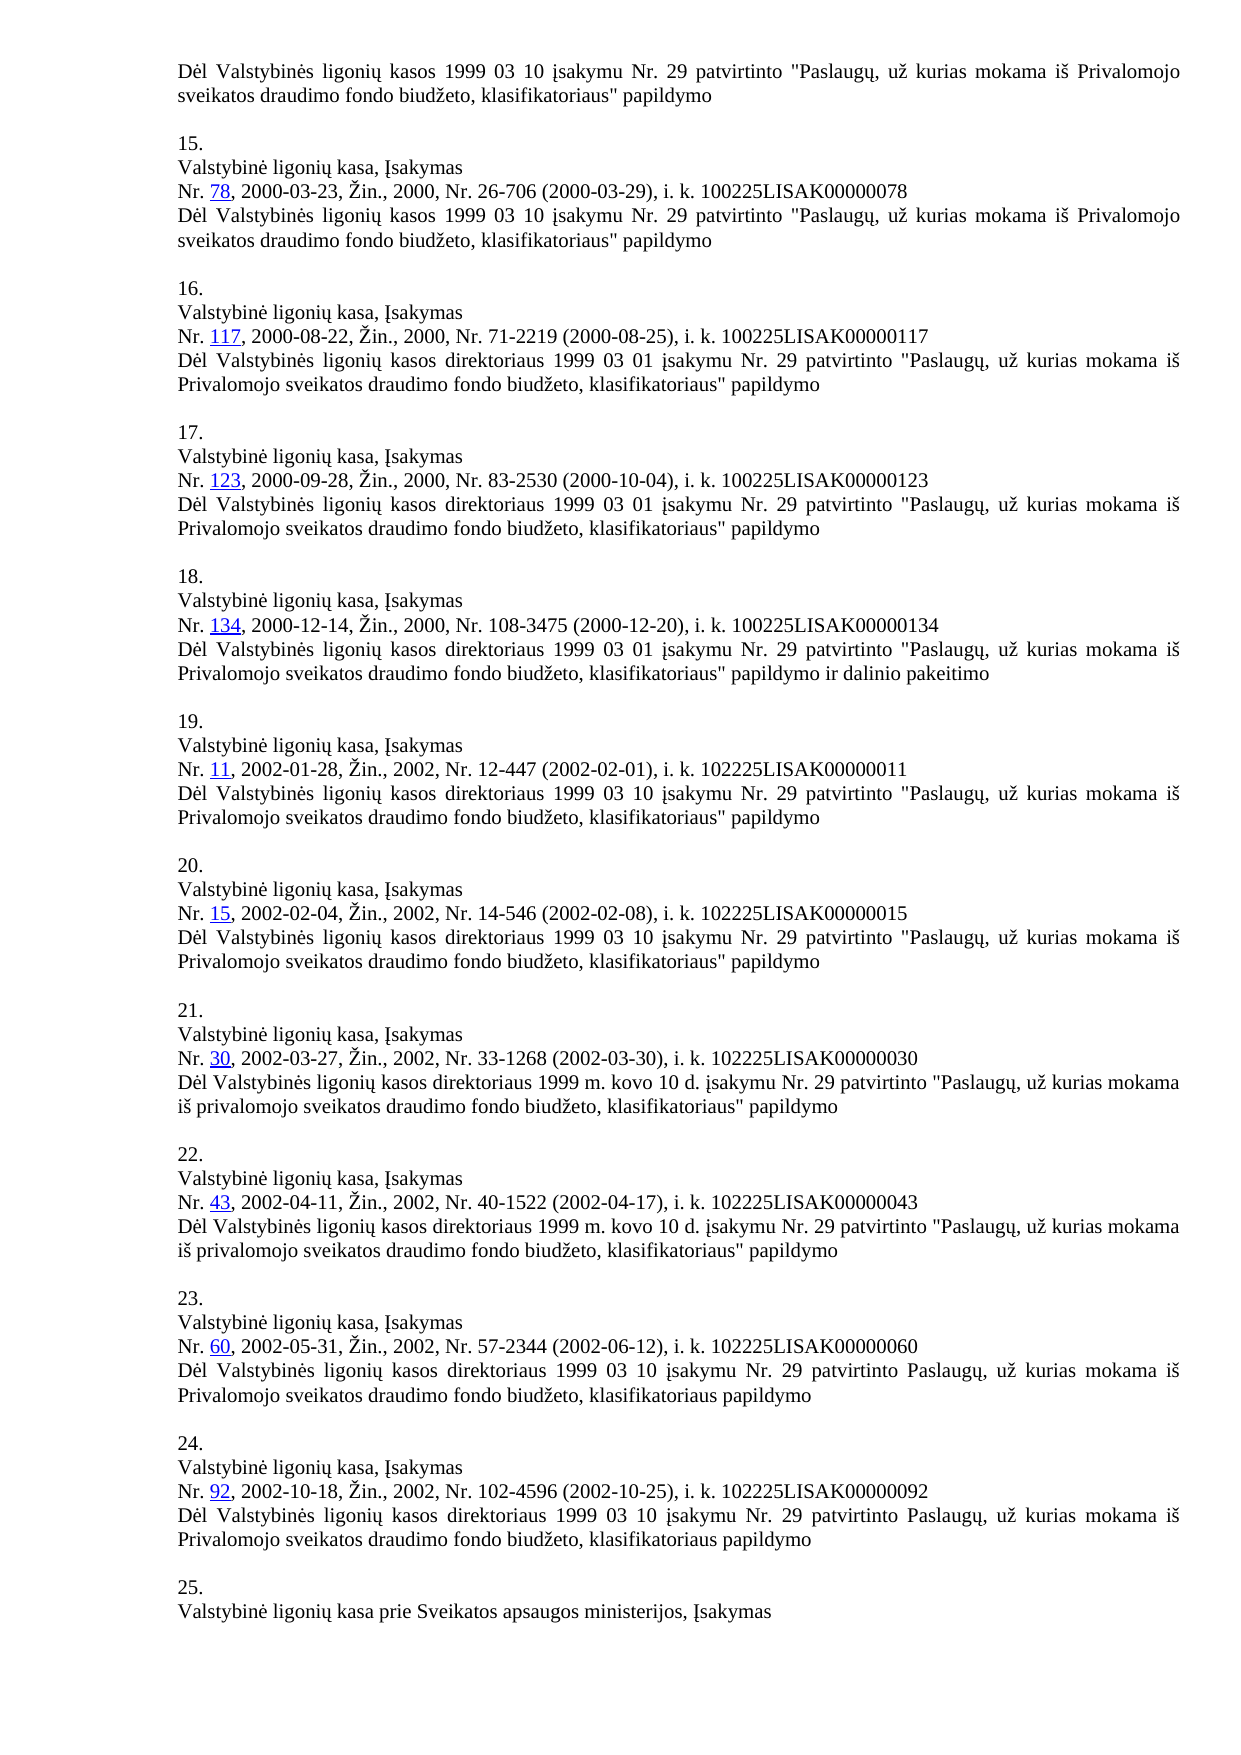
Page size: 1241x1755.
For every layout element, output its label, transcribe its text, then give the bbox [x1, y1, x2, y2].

text Dėl Valstybinės ligonių kasos direktoriaus 1999 03 10 įsakymu Nr. 29 patvirtinto Paslaugų, už kurias mokama iš Privalomojo sveikatos draudimo fondo biudžeto, klasifikatoriaus papildymo [177, 1503, 1181, 1551]
text Nr. 78, 2000-03-23, Žin., 2000, Nr. 26-706 (2000-03-29), i. k. 100225LISAK00000078 [177, 179, 1181, 203]
text 23. [177, 1286, 1181, 1310]
text 16. [177, 276, 1181, 300]
text 19. [177, 709, 1181, 733]
text 24. [177, 1431, 1181, 1455]
text Nr. 15, 2002-02-04, Žin., 2002, Nr. 14-546 (2002-02-08), i. k. 102225LISAK00000015 [177, 901, 1181, 925]
text Nr. 60, 2002-05-31, Žin., 2002, Nr. 57-2344 (2002-06-12), i. k. 102225LISAK00000060 [177, 1334, 1181, 1358]
text Dėl Valstybinės ligonių kasos direktoriaus 1999 03 01 įsakymu Nr. 29 patvirtinto "Paslaugų, už kurias mokama iš Privalomojo sveikatos draudimo fondo biudžeto, klasifikatoriaus" papildymo ir dalinio pakeitimo [177, 637, 1181, 685]
text Valstybinė ligonių kasa, Įsakymas [177, 155, 1181, 179]
text Valstybinė ligonių kasa, Įsakymas [177, 1310, 1181, 1334]
text Valstybinė ligonių kasa, Įsakymas [177, 1166, 1181, 1190]
text Dėl Valstybinės ligonių kasos direktoriaus 1999 m. kovo 10 d. įsakymu Nr. 29 patvirtinto "Paslaugų, už kurias mokama iš privalomojo sveikatos draudimo fondo biudžeto, klasifikatoriaus" papildymo [177, 1214, 1181, 1262]
text Nr. 123, 2000-09-28, Žin., 2000, Nr. 83-2530 (2000-10-04), i. k. 100225LISAK00000123 [177, 468, 1181, 492]
text Valstybinė ligonių kasa, Įsakymas [177, 444, 1181, 468]
text Dėl Valstybinės ligonių kasos direktoriaus 1999 03 01 įsakymu Nr. 29 patvirtinto "Paslaugų, už kurias mokama iš Privalomojo sveikatos draudimo fondo biudžeto, klasifikatoriaus" papildymo [177, 492, 1181, 540]
text Nr. 43, 2002-04-11, Žin., 2002, Nr. 40-1522 (2002-04-17), i. k. 102225LISAK00000043 [177, 1190, 1181, 1214]
text Nr. 117, 2000-08-22, Žin., 2000, Nr. 71-2219 (2000-08-25), i. k. 100225LISAK00000117 [177, 324, 1181, 348]
text 21. [177, 997, 1181, 1022]
text Valstybinė ligonių kasa, Įsakymas [177, 300, 1181, 324]
text 25. [177, 1575, 1181, 1599]
text 18. [177, 564, 1181, 588]
text Dėl Valstybinės ligonių kasos direktoriaus 1999 03 10 įsakymu Nr. 29 patvirtinto "Paslaugų, už kurias mokama iš Privalomojo sveikatos draudimo fondo biudžeto, klasifikatoriaus" papildymo [177, 925, 1181, 973]
text Valstybinė ligonių kasa prie Sveikatos apsaugos ministerijos, Įsakymas [177, 1599, 1181, 1623]
text Nr. 92, 2002-10-18, Žin., 2002, Nr. 102-4596 (2002-10-25), i. k. 102225LISAK00000092 [177, 1479, 1181, 1503]
text 22. [177, 1142, 1181, 1166]
text Valstybinė ligonių kasa, Įsakymas [177, 1455, 1181, 1479]
text Valstybinė ligonių kasa, Įsakymas [177, 588, 1181, 612]
text Nr. 30, 2002-03-27, Žin., 2002, Nr. 33-1268 (2002-03-30), i. k. 102225LISAK00000030 [177, 1046, 1181, 1070]
text Nr. 134, 2000-12-14, Žin., 2000, Nr. 108-3475 (2000-12-20), i. k. 100225LISAK00000134 [177, 612, 1181, 637]
text Valstybinė ligonių kasa, Įsakymas [177, 877, 1181, 901]
text Nr. 11, 2002-01-28, Žin., 2002, Nr. 12-447 (2002-02-01), i. k. 102225LISAK00000011 [177, 757, 1181, 781]
text Dėl Valstybinės ligonių kasos direktoriaus 1999 03 01 įsakymu Nr. 29 patvirtinto "Paslaugų, už kurias mokama iš Privalomojo sveikatos draudimo fondo biudžeto, klasifikatoriaus" papildymo [177, 348, 1181, 396]
text Valstybinė ligonių kasa, Įsakymas [177, 733, 1181, 757]
text Dėl Valstybinės ligonių kasos direktoriaus 1999 m. kovo 10 d. įsakymu Nr. 29 patvirtinto "Paslaugų, už kurias mokama iš privalomojo sveikatos draudimo fondo biudžeto, klasifikatoriaus" papildymo [177, 1070, 1181, 1118]
text 15. [177, 131, 1181, 155]
text Dėl Valstybinės ligonių kasos 1999 03 10 įsakymu Nr. 29 patvirtinto "Paslaugų, už kurias mokama iš Privalomojo sveikatos draudimo fondo biudžeto, klasifikatoriaus" papildymo [177, 59, 1181, 107]
text Valstybinė ligonių kasa, Įsakymas [177, 1022, 1181, 1046]
text Dėl Valstybinės ligonių kasos 1999 03 10 įsakymu Nr. 29 patvirtinto "Paslaugų, už kurias mokama iš Privalomojo sveikatos draudimo fondo biudžeto, klasifikatoriaus" papildymo [177, 203, 1181, 252]
text 17. [177, 420, 1181, 444]
text 20. [177, 853, 1181, 877]
text Dėl Valstybinės ligonių kasos direktoriaus 1999 03 10 įsakymu Nr. 29 patvirtinto "Paslaugų, už kurias mokama iš Privalomojo sveikatos draudimo fondo biudžeto, klasifikatoriaus" papildymo [177, 781, 1181, 829]
text Dėl Valstybinės ligonių kasos direktoriaus 1999 03 10 įsakymu Nr. 29 patvirtinto Paslaugų, už kurias mokama iš Privalomojo sveikatos draudimo fondo biudžeto, klasifikatoriaus papildymo [177, 1358, 1181, 1407]
